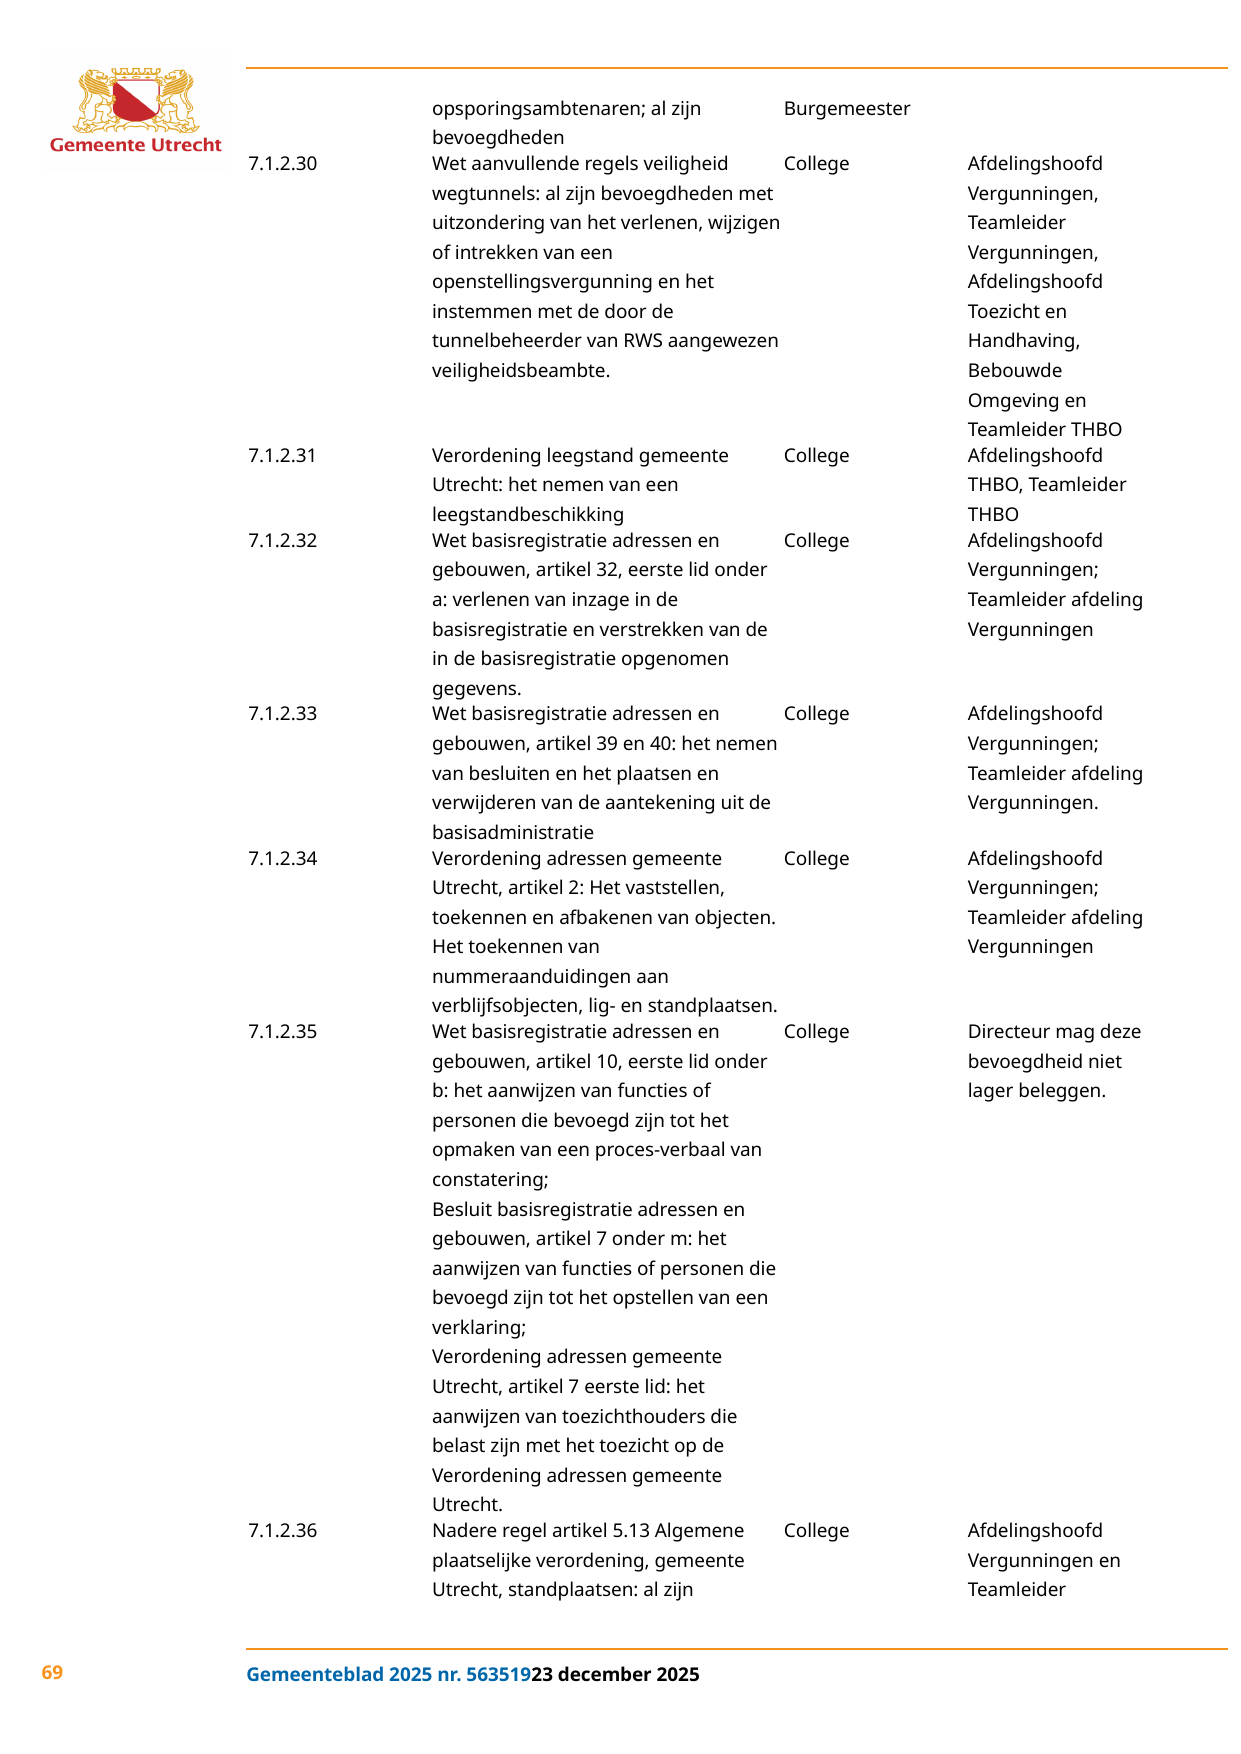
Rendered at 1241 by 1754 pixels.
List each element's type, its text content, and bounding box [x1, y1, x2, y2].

table_cell 7.1.2.31 [248, 442, 432, 527]
table_cell Verordening leegstand gemeente Utrecht: het nemen van een leegstandbeschikking [432, 442, 784, 527]
table_cell opsporingsambtenaren; al zijn bevoegdheden [432, 95, 784, 150]
table_cell Afdelingshoofd Vergunningen, Teamleider Vergunningen, Afdelingshoofd Toezicht en Handhaving, Bebouwde Omgeving en Teamleider THBO [968, 150, 1152, 442]
table_cell College [784, 442, 968, 527]
table_cell 7.1.2.36 [248, 1518, 432, 1602]
table_cell [968, 95, 1152, 150]
table_cell College [784, 1518, 968, 1602]
table_cell Afdelingshoofd Vergunningen en Teamleider [968, 1518, 1152, 1602]
table_cell 7.1.2.35 [248, 1018, 432, 1517]
table_cell Wet basisregistratie adressen en gebouwen, artikel 39 en 40: het nemen van besluiten en het plaatsen en verwijderen van de aantekening uit de basisadministratie [432, 701, 784, 845]
table_cell Nadere regel artikel 5.13 Algemene plaatselijke verordening, gemeente Utrecht, standplaatsen: al zijn [432, 1518, 784, 1602]
table_cell Burgemeester [784, 95, 968, 150]
table_cell 7.1.2.30 [248, 150, 432, 442]
table_cell 7.1.2.34 [248, 845, 432, 1018]
table_cell [248, 95, 432, 150]
table_cell Wet aanvullende regels veiligheid wegtunnels: al zijn bevoegdheden met uitzondering van het verlenen, wijzigen of intrekken van een openstellingsvergunning en het instemmen met de door de tunnelbeheerder van RWS aangewezen veiligheidsbeambte. [432, 150, 784, 442]
table_cell Afdelingshoofd Vergunningen; Teamleider afdeling Vergunningen [968, 845, 1152, 1018]
table_cell College [784, 845, 968, 1018]
table_cell Wet basisregistratie adressen en gebouwen, artikel 10, eerste lid onder b: het aanwijzen van functies of personen die bevoegd zijn tot het opmaken van een proces-verbaal van constatering; Besluit basisregistratie adressen en gebouwen, artikel 7 onder m: het aanwijzen van functies of personen die bevoegd zijn tot het opstellen van een verklaring; Verordening adressen gemeente Utrecht, artikel 7 eerste lid: het aanwijzen van toezichthouders die belast zijn met het toezicht op de Verordening adressen gemeente Utrecht. [432, 1018, 784, 1517]
table_cell College [784, 527, 968, 701]
picture [41, 47, 231, 172]
table_cell Afdelingshoofd Vergunningen; Teamleider afdeling Vergunningen. [968, 701, 1152, 845]
table_cell Afdelingshoofd THBO, Teamleider THBO [968, 442, 1152, 527]
table_cell College [784, 1018, 968, 1517]
table_cell College [784, 701, 968, 845]
table_cell 7.1.2.32 [248, 527, 432, 701]
table_cell 7.1.2.33 [248, 701, 432, 845]
table_cell Afdelingshoofd Vergunningen; Teamleider afdeling Vergunningen [968, 527, 1152, 701]
table_cell Directeur mag deze bevoegdheid niet lager beleggen. [968, 1018, 1152, 1517]
table_cell Wet basisregistratie adressen en gebouwen, artikel 32, eerste lid onder a: verlenen van inzage in de basisregistratie en verstrekken van de in de basisregistratie opgenomen gegevens. [432, 527, 784, 701]
table_cell College [784, 150, 968, 442]
table_cell Verordening adressen gemeente Utrecht, artikel 2: Het vaststellen, toekennen en afbakenen van objecten. Het toekennen van nummeraanduidingen aan verblijfsobjecten, lig- en standplaatsen. [432, 845, 784, 1018]
